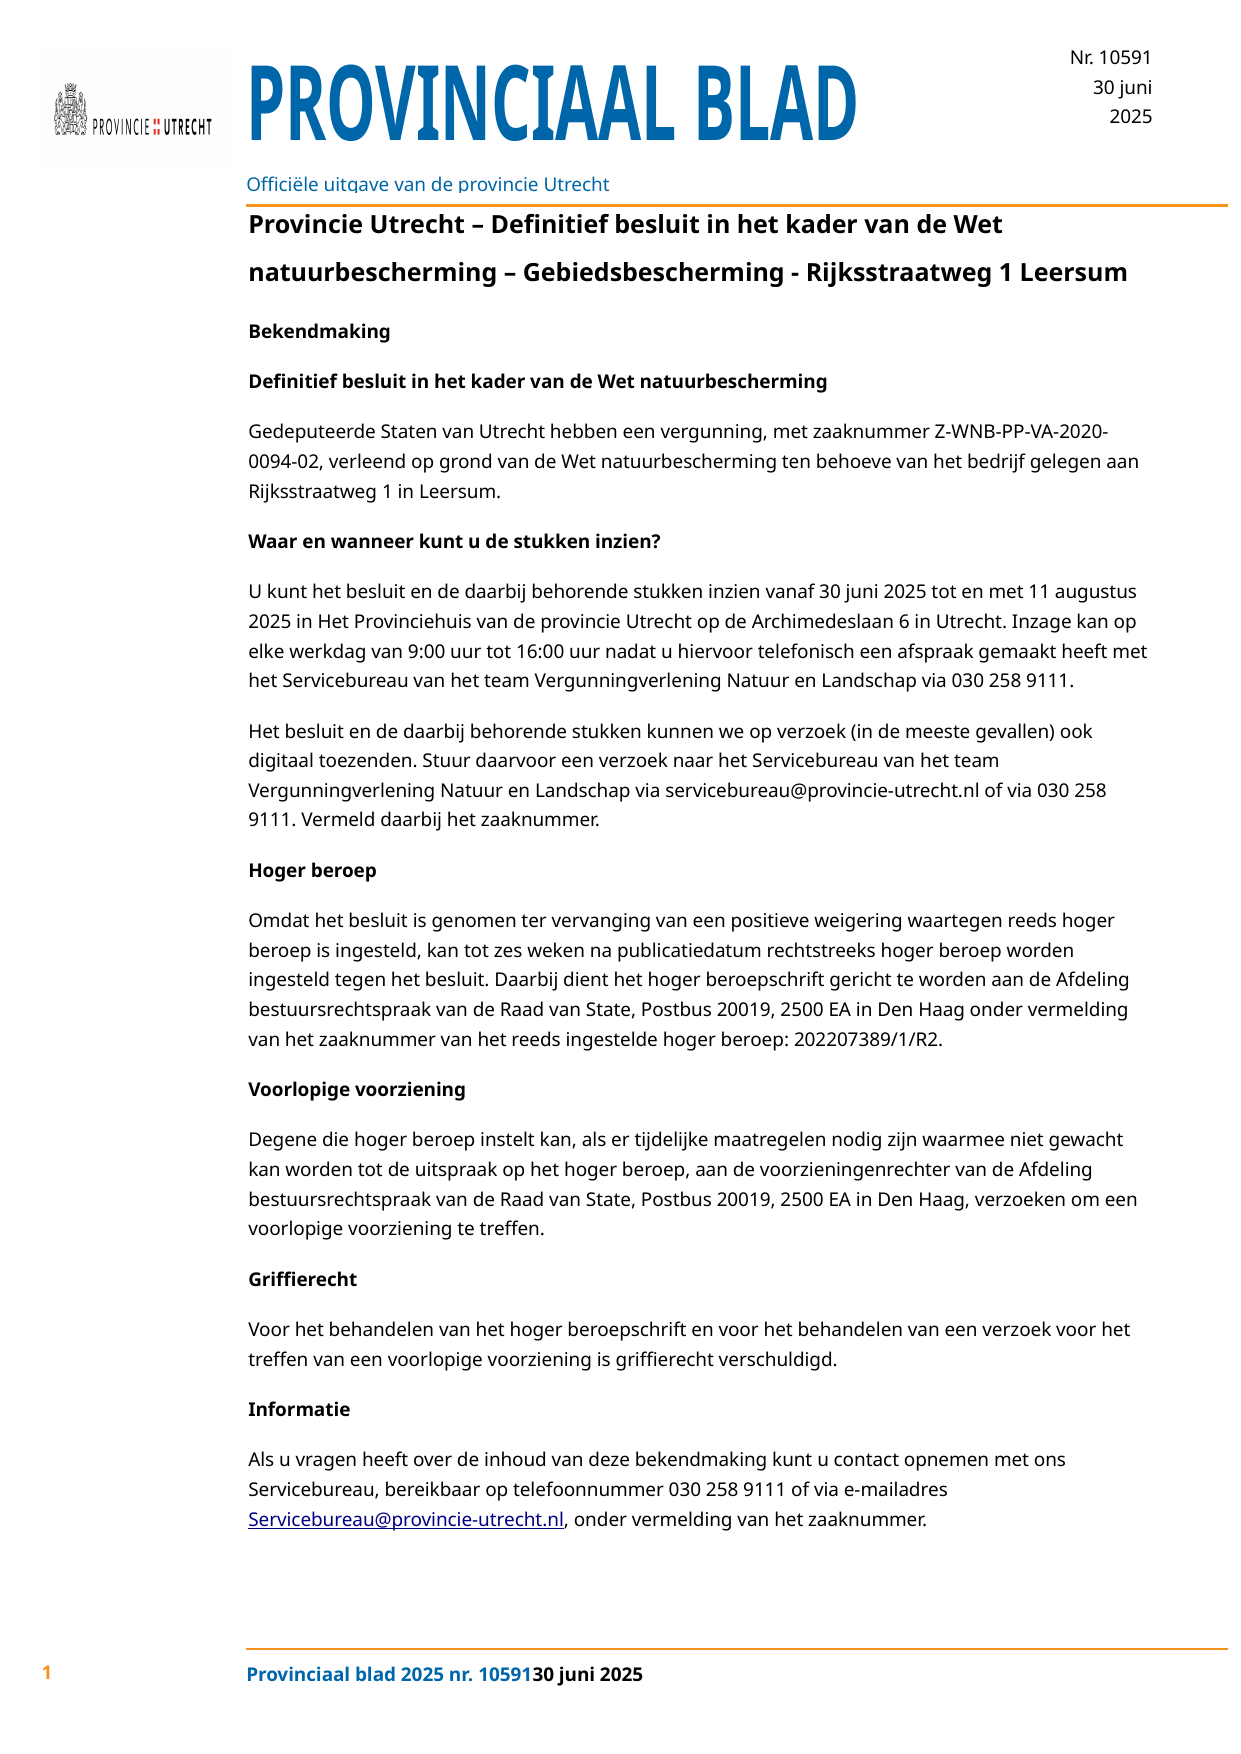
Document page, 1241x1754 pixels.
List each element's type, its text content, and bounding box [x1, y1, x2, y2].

text Voorlopige voorziening [248, 1076, 1152, 1102]
text Definitief besluit in het kader van de Wet natuurbescherming [248, 368, 1152, 394]
text Voor het behandelen van het hoger beroepschrift en voor het behandelen van een verzoek voor het treffen van een voorlopige voorziening is griffierecht verschuldigd. [248, 1316, 1152, 1372]
text Gedeputeerde Staten van Utrecht hebben een vergunning, met zaaknummer Z-WNB-PP-VA-2020-0094-02, verleend op grond van de Wet natuurbescherming ten behoeve van het bedrijf gelegen aan Rijksstraatweg 1 in Leersum. [248, 419, 1152, 504]
text Informatie [248, 1396, 1152, 1422]
text Griffierecht [248, 1266, 1152, 1292]
text Waar en wanneer kunt u de stukken inzien? [248, 528, 1152, 554]
text Provincie Utrecht – Definitief besluit in het kader van de Wet natuurbescherming – Gebiedsbescherming - Rijksstraatweg 1 Leersum [248, 207, 1152, 288]
text Degene die hoger beroep instelt kan, als er tijdelijke maatregelen nodig zijn waarmee niet gewacht kan worden tot de uitspraak op het hoger beroep, aan de voorzieningenrechter van de Afdeling bestuursrechtspraak van de Raad van State, Postbus 20019, 2500 EA in Den Haag, verzoeken om een voorlopige voorziening te treffen. [248, 1127, 1152, 1241]
text Hoger beroep [248, 857, 1152, 883]
text Als u vragen heeft over de inhoud van deze bekendmaking kunt u contact opnemen met ons Servicebureau, bereikbaar op telefoonnummer 030 258 9111 of via e-mailadres Servicebureau@provincie-utrecht.nl, onder vermelding van het zaaknummer. [248, 1447, 1152, 1532]
text Omdat het besluit is genomen ter vervanging van een positieve weigering waartegen reeds hoger beroep is ingesteld, kan tot zes weken na publicatiedatum rechtstreeks hoger beroep worden ingesteld tegen het besluit. Daarbij dient het hoger beroepschrift gericht te worden aan de Afdeling bestuursrechtspraak van de Raad van State, Postbus 20019, 2500 EA in Den Haag onder vermelding van het zaaknummer van het reeds ingestelde hoger beroep: 202207389/1/R2. [248, 907, 1152, 1052]
text Het besluit en de daarbij behorende stukken kunnen we op verzoek (in de meeste gevallen) ook digitaal toezenden. Stuur daarvoor een verzoek naar het Servicebureau van het team Vergunningverlening Natuur en Landschap via servicebureau@provincie-utrecht.nl of via 030 258 9111. Vermeld daarbij het zaaknummer. [248, 718, 1152, 832]
text U kunt het besluit en de daarbij behorende stukken inzien vanaf 30 juni 2025 tot en met 11 augustus 2025 in Het Provinciehuis van de provincie Utrecht op de Archimedeslaan 6 in Utrecht. Inzage kan op elke werkdag van 9:00 uur tot 16:00 uur nadat u hiervoor telefonisch een afspraak gemaakt heeft met het Servicebureau van het team Vergunningverlening Natuur en Landschap via 030 258 9111. [248, 579, 1152, 693]
picture [41, 47, 231, 172]
text Bekendmaking [248, 318, 1152, 344]
